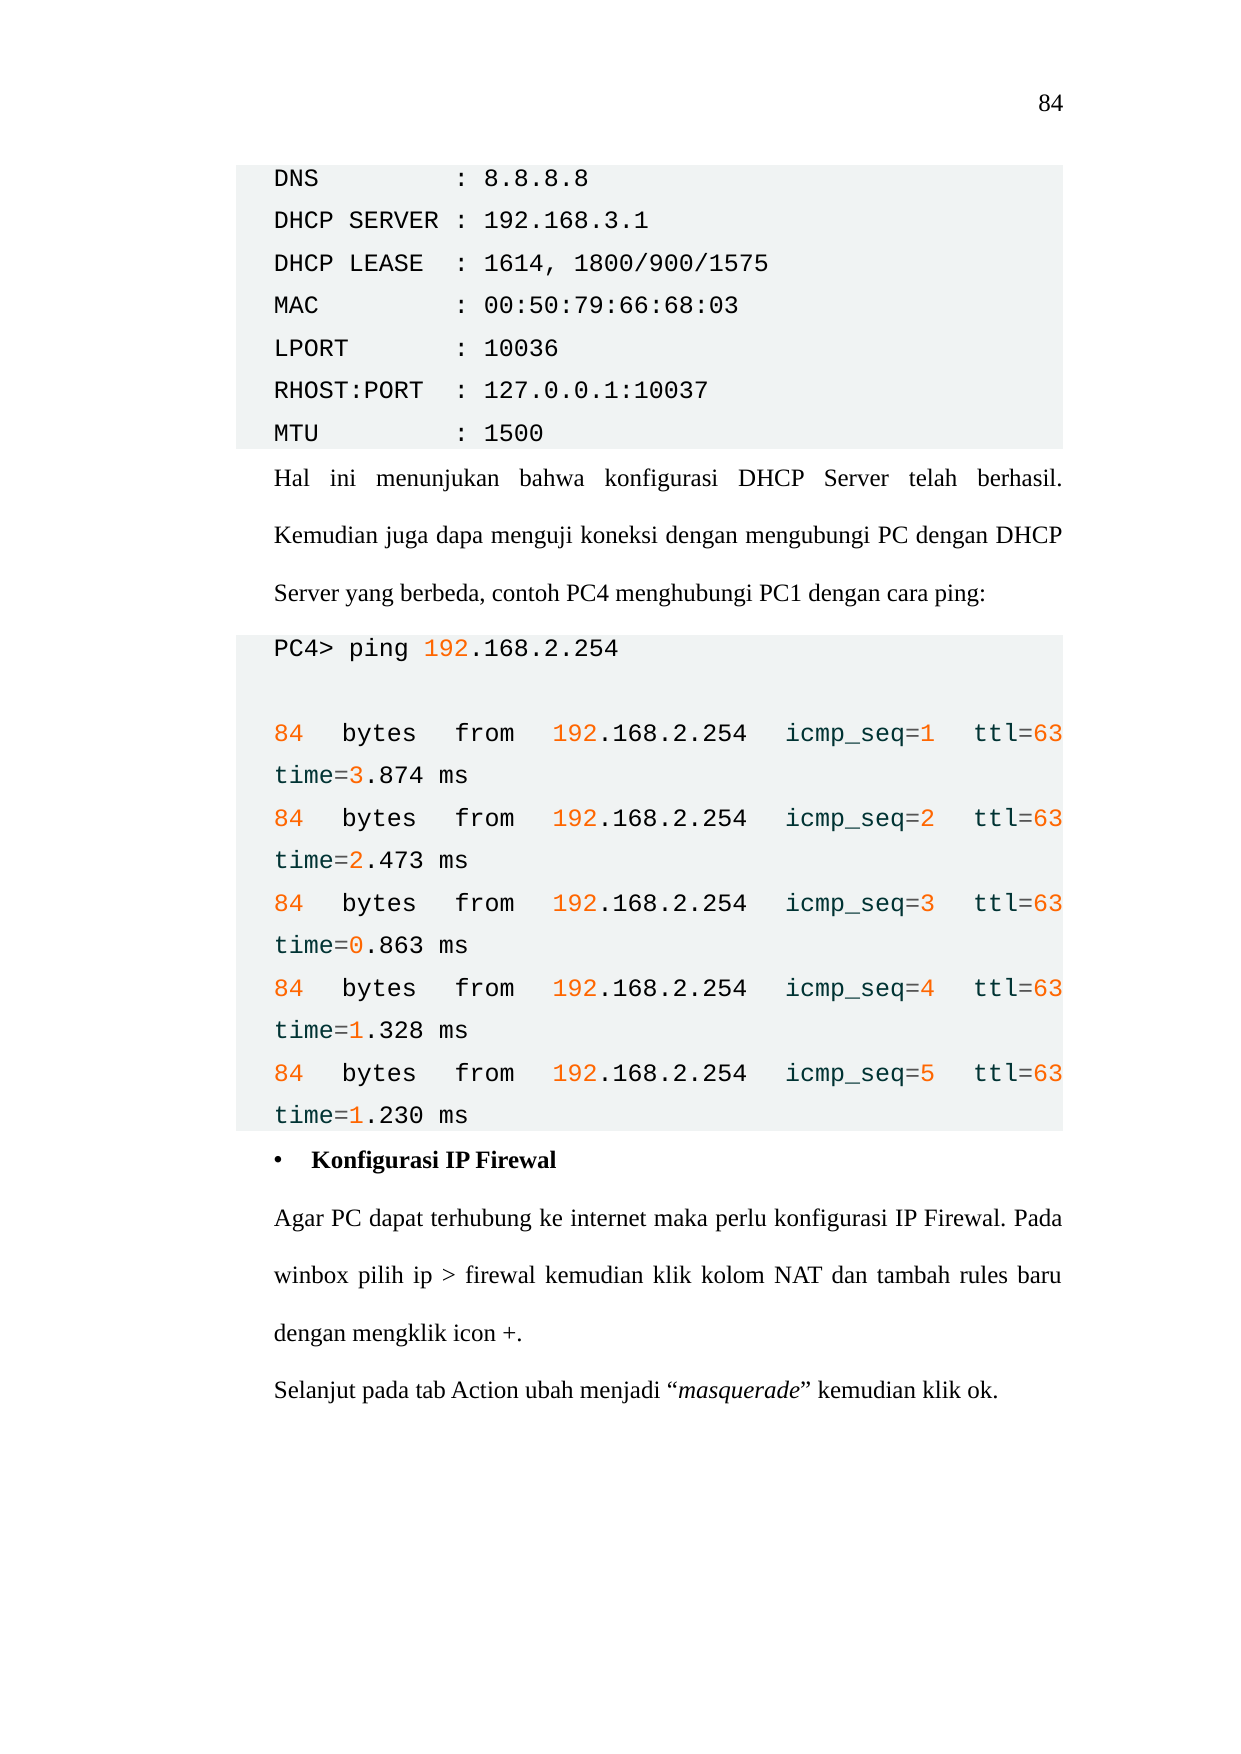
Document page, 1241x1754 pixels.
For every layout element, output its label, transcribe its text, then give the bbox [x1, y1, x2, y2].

list 84 bytes from 192.168.2.254 icmp_seq=3 ttl=63 time=0.863 ms [236, 890, 1063, 961]
list 84 bytes from 192.168.2.254 icmp_seq=4 ttl=63 time=1.328 ms [236, 975, 1063, 1046]
list Agar PC dapat terhubung ke internet maka perlu konfigurasi IP Firewal. Pada winbox pilih ip > firewal kemudian klik kolom NAT dan tambah rules baru dengan mengklik icon +. [236, 1203, 1063, 1347]
list MTU : 1500 [236, 420, 1063, 449]
list 84 bytes from 192.168.2.254 icmp_seq=5 ttl=63 time=1.230 ms [236, 1060, 1063, 1131]
list LPORT : 10036 [236, 335, 1063, 364]
list DHCP SERVER : 192.168.3.1 [236, 208, 1063, 236]
list Konfigurasi IP Firewal [274, 1145, 1063, 1174]
list Selanjut pada tab Action ubah menjadi “masquerade” kemudian klik ok. [236, 1375, 1063, 1404]
list Hal ini menunjukan bahwa konfigurasi DHCP Server telah berhasil. Kemudian juga dapa menguji koneksi dengan mengubungi PC dengan DHCP Server yang berbeda, contoh PC4 menghubungi PC1 dengan cara ping: [236, 463, 1063, 607]
list 84 bytes from 192.168.2.254 icmp_seq=2 ttl=63 time=2.473 ms [236, 805, 1063, 876]
list DHCP LEASE : 1614, 1800/900/1575 [236, 250, 1063, 279]
list 84 bytes from 192.168.2.254 icmp_seq=1 ttl=63 time=3.874 ms [236, 720, 1063, 791]
list DNS : 8.8.8.8 [236, 165, 1063, 194]
list RHOST:PORT : 127.0.0.1:10037 [236, 378, 1063, 406]
list MAC : 00:50:79:66:68:03 [236, 293, 1063, 321]
list PC4> ping 192.168.2.254 [236, 635, 1063, 664]
